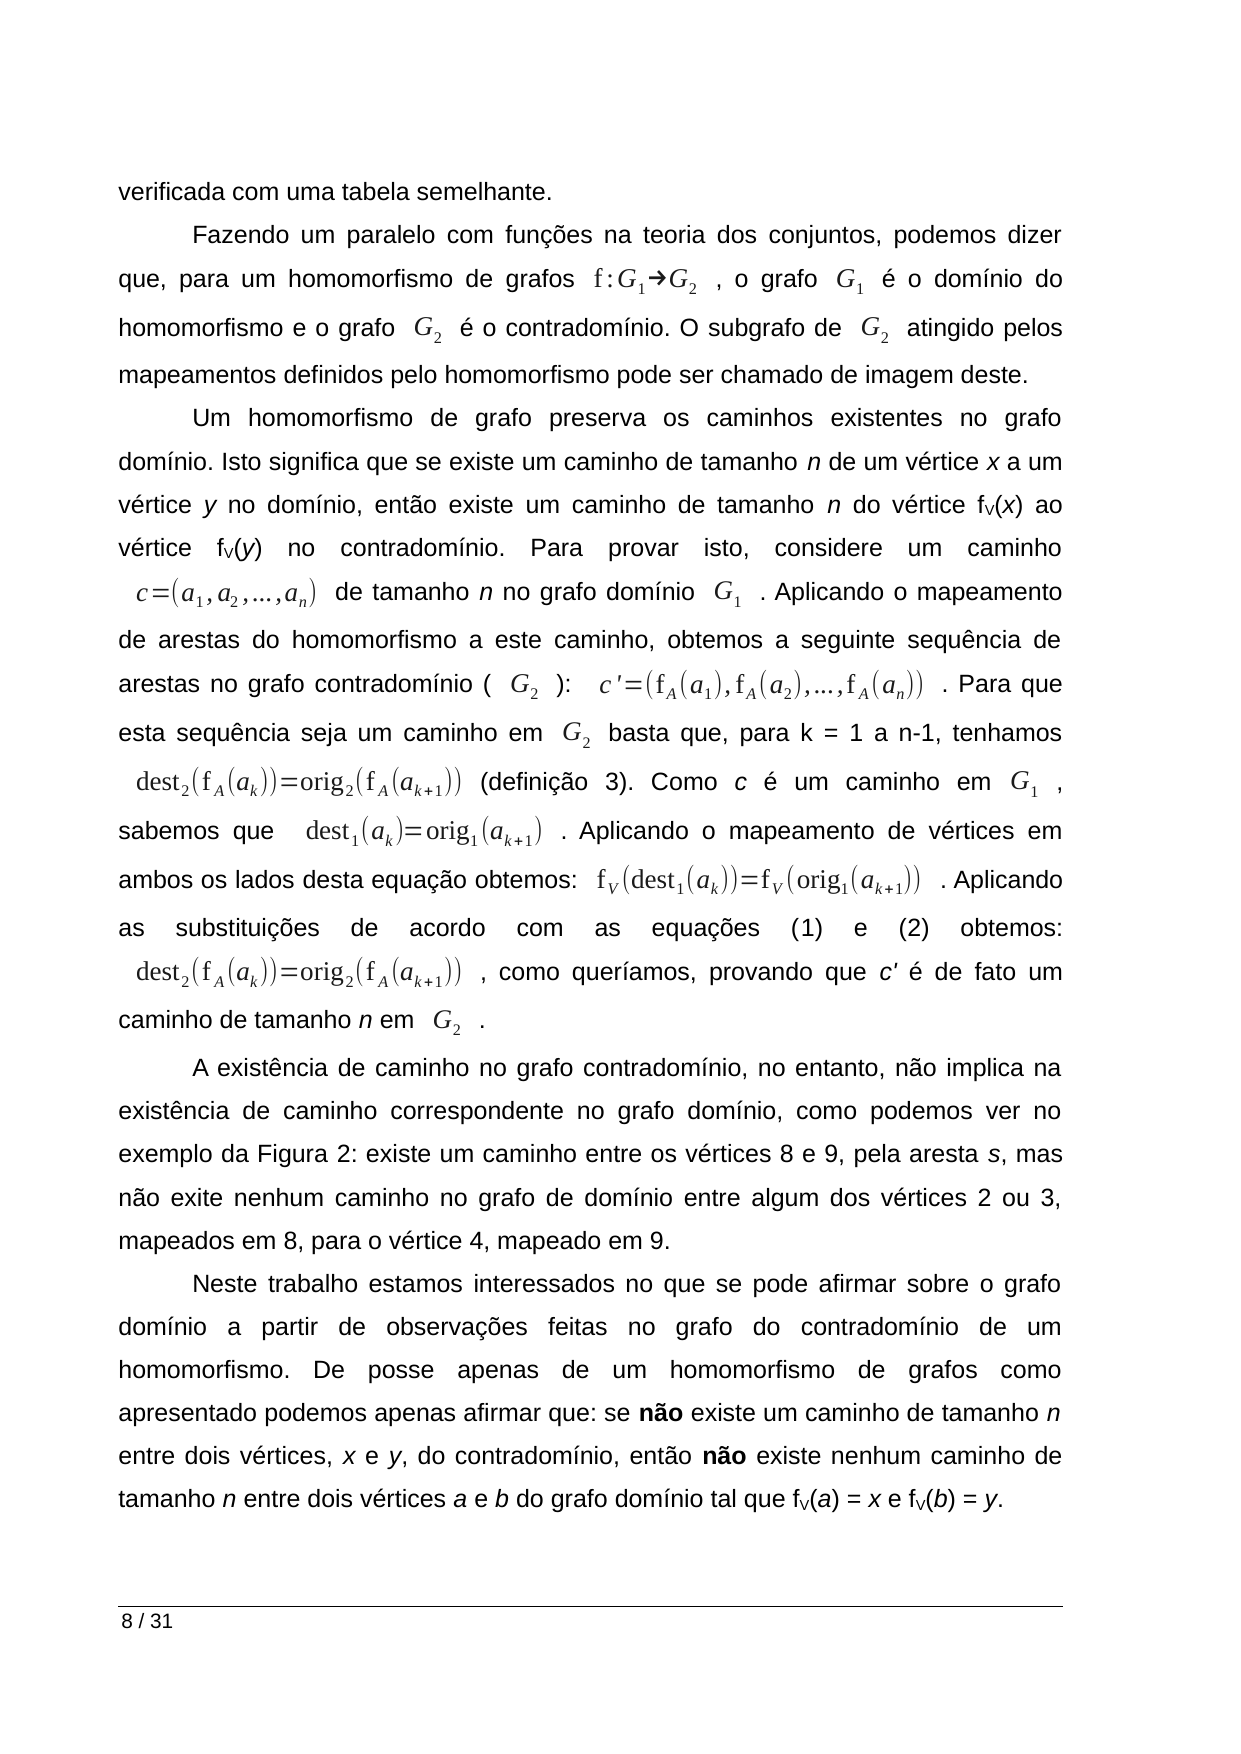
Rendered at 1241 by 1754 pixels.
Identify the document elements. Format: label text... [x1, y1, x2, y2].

text Um homomorfismo de grafo preserva os caminhos existentes no grafo domínio. Isto significa que se existe um caminho de tamanho n de um vértice x a um vértice y no domínio, então existe um caminho de tamanho n do vértice fV(x) ao vértice fV(y) no contradomínio. Para provar isto, considere um caminhode tamanho n no grafo domínio. Aplicando o mapeamento de arestas do homomorfismo a este caminho, obtemos a seguinte sequência de arestas no grafo contradomínio (): . Para que esta sequência seja um caminho embasta que, para k = 1 a n-1, tenhamos (definição 3). Como c é um caminho em, sabemos que . Aplicando o mapeamento de vértices em ambos os lados desta equação obtemos:. Aplicando as substituições de acordo com as equações (1) e (2) obtemos: , como queríamos, provando que c' é de fato um caminho de tamanho n em. [118, 403, 1063, 1039]
text Fazendo um paralelo com funções na teoria dos conjuntos, podemos dizer que, para um homomorfismo de grafos, o grafoé o domínio do homomorfismo e o grafoé o contradomínio. O subgrafo deatingido pelos mapeamentos definidos pelo homomorfismo pode ser chamado de imagem deste. [118, 220, 1063, 389]
text verificada com uma tabela semelhante. [118, 177, 1063, 206]
text A existência de caminho no grafo contradomínio, no entanto, não implica na existência de caminho correspondente no grafo domínio, como podemos ver no exemplo da Figura 2: existe um caminho entre os vértices 8 e 9, pela aresta s, mas não exite nenhum caminho no grafo de domínio entre algum dos vértices 2 ou 3, mapeados em 8, para o vértice 4, mapeado em 9. [118, 1053, 1063, 1254]
text Neste trabalho estamos interessados no que se pode afirmar sobre o grafo domínio a partir de observações feitas no grafo do contradomínio de um homomorfismo. De posse apenas de um homomorfismo de grafos como apresentado podemos apenas afirmar que: se não existe um caminho de tamanho n entre dois vértices, x e y, do contradomínio, então não existe nenhum caminho de tamanho n entre dois vértices a e b do grafo domínio tal que fV(a) = x e fV(b) = y. [118, 1269, 1063, 1513]
